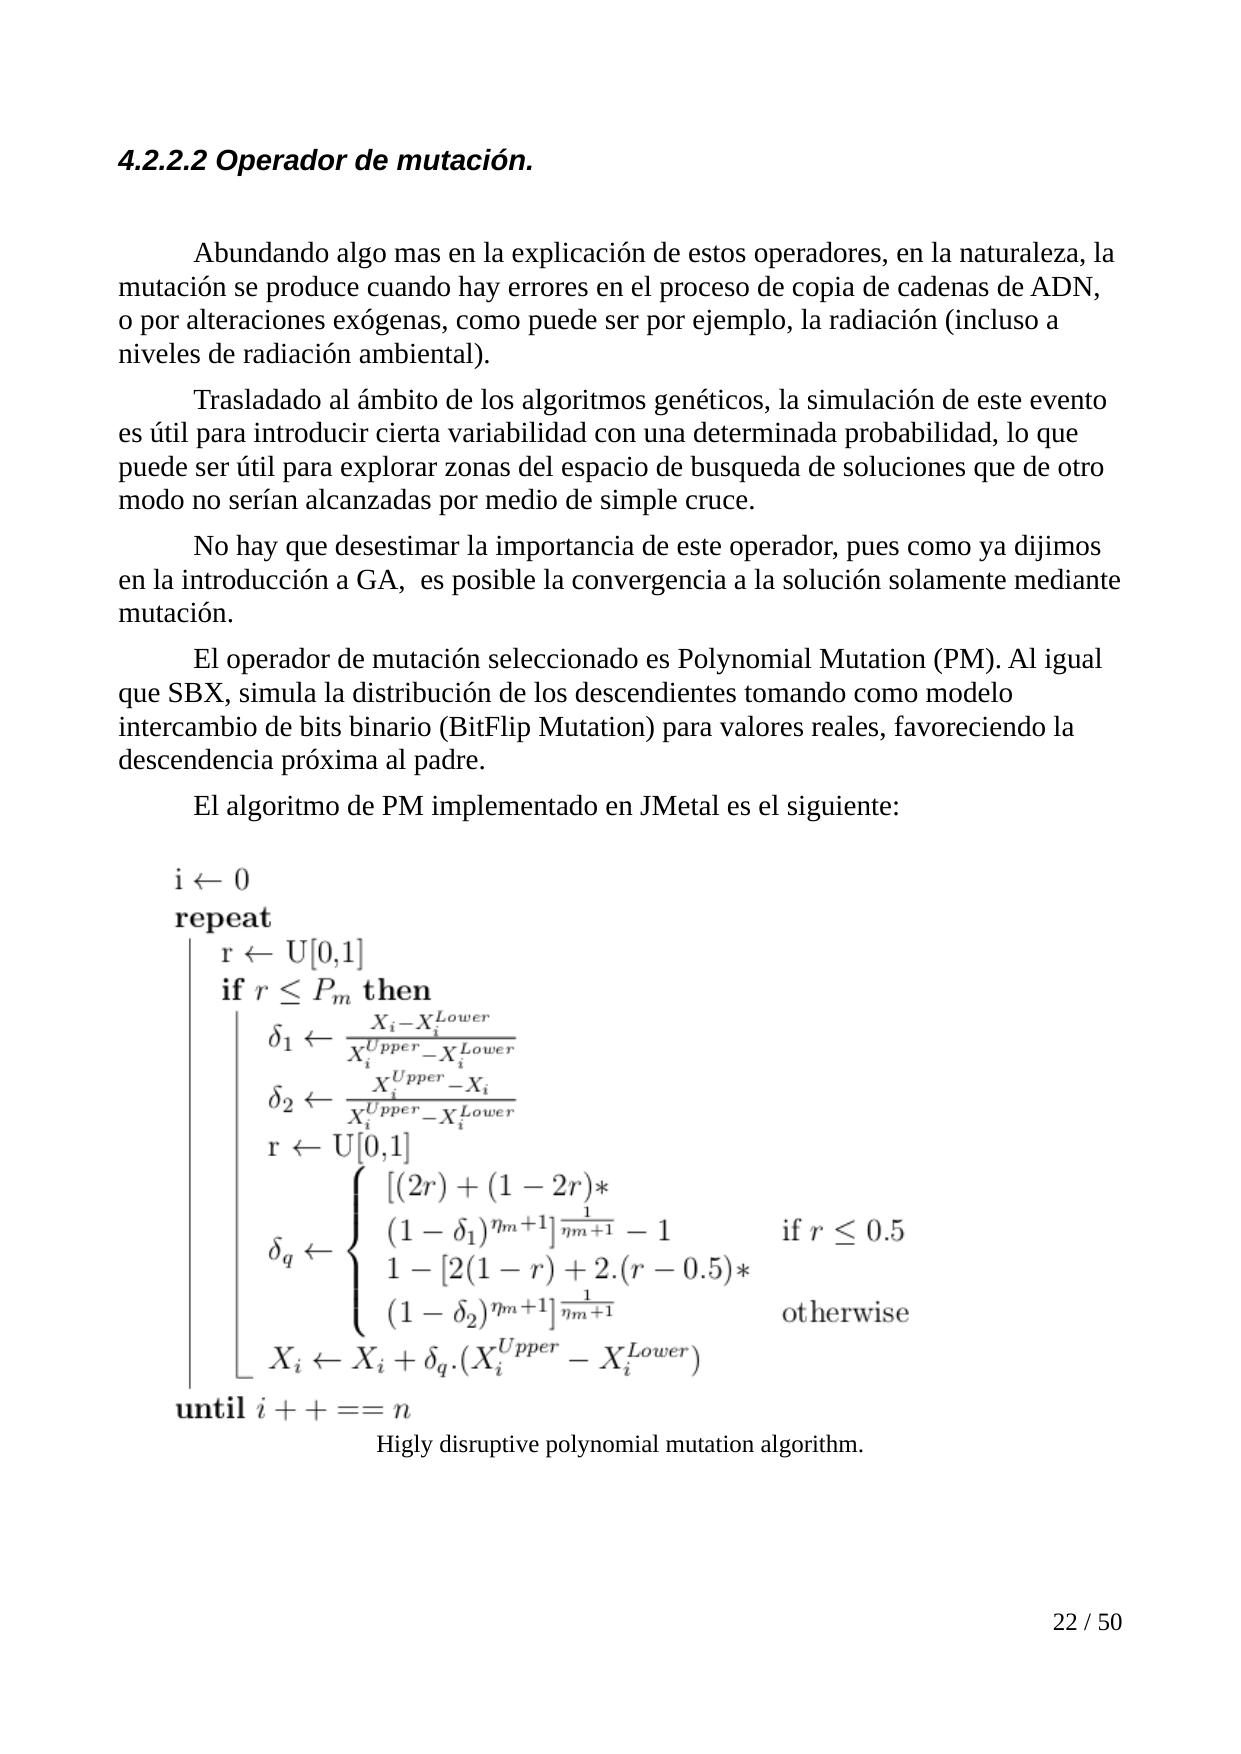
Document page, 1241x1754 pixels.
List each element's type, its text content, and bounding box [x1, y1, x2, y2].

text El algoritmo de PM implementado en JMetal es el siguiente: [118, 788, 1122, 822]
text Higly disruptive polynomial mutation algorithm. [118, 1430, 1122, 1458]
picture [118, 834, 1123, 1430]
text Abundando algo mas en la explicación de estos operadores, en la naturaleza, la mutación se produce cuando hay errores en el proceso de copia de cadenas de ADN, o por alteraciones exógenas, como puede ser por ejemplo, la radiación (incluso a niveles de radiación ambiental). [118, 235, 1122, 369]
subtitle 4.2.2.2 Operador de mutación. [118, 143, 1122, 177]
text El operador de mutación seleccionado es Polynomial Mutation (PM). Al igual que SBX, simula la distribución de los descendientes tomando como modelo intercambio de bits binario (BitFlip Mutation) para valores reales, favoreciendo la descendencia próxima al padre. [118, 642, 1122, 776]
text Trasladado al ámbito de los algoritmos genéticos, la simulación de este evento es útil para introducir cierta variabilidad con una determinada probabilidad, lo que puede ser útil para explorar zonas del espacio de busqueda de soluciones que de otro modo no serían alcanzadas por medio de simple cruce. [118, 382, 1122, 516]
text No hay que desestimar la importancia de este operador, pues como ya dijimos en la introducción a GA, es posible la convergencia a la solución solamente mediante mutación. [118, 528, 1122, 629]
